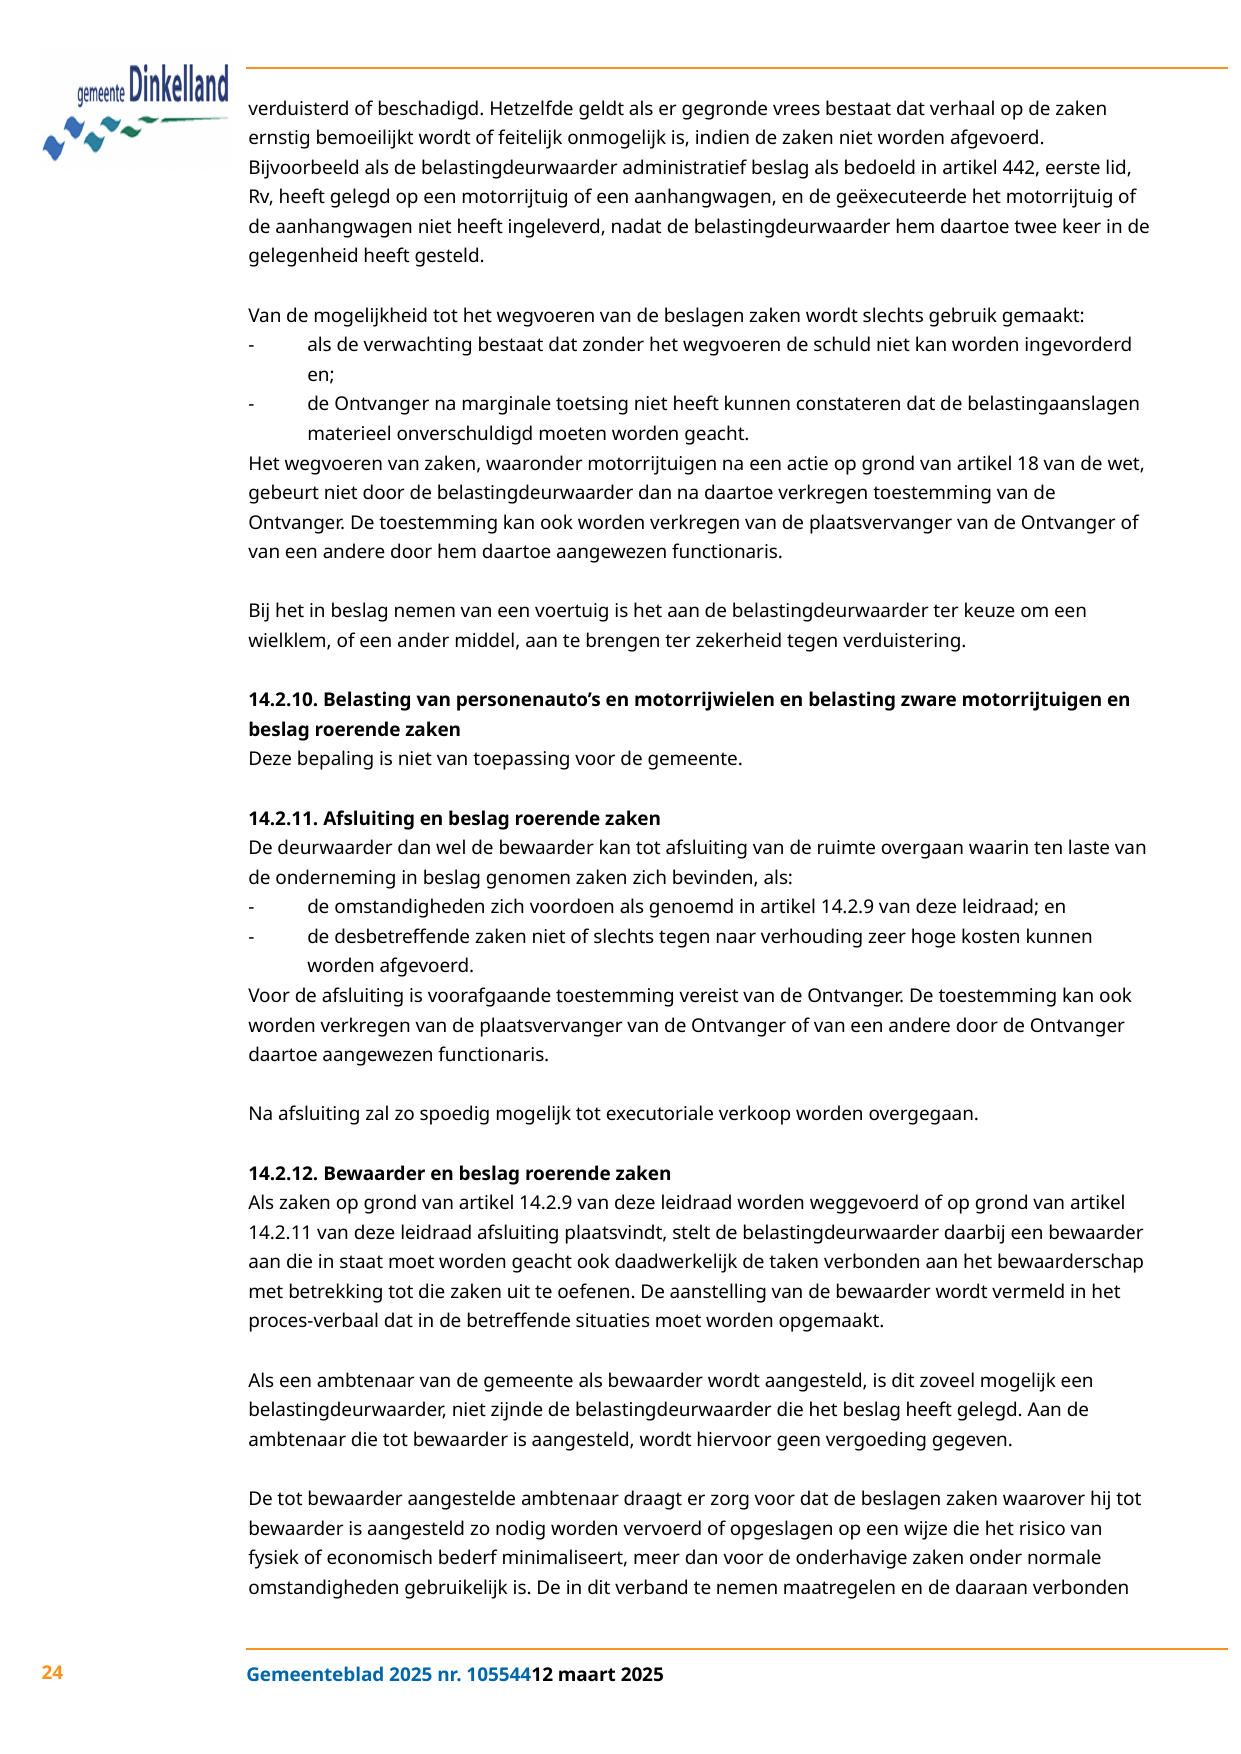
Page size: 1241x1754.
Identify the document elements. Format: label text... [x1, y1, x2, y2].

list de desbetreffende zaken niet of slechts tegen naar verhouding zeer hoge kosten kunnen worden afgevoerd. [248, 923, 1152, 978]
text Deze bepaling is niet van toepassing voor de gemeente. [248, 746, 1152, 771]
text Als zaken op grond van artikel 14.2.9 van deze leidraad worden weggevoerd of op grond van artikel 14.2.11 van deze leidraad afsluiting plaatsvindt, stelt de belastingdeurwaarder daarbij een bewaarder aan die in staat moet worden geacht ook daadwerkelijk de taken verbonden aan het bewaarderschap met betrekking tot die zaken uit te oefenen. De aanstelling van de bewaarder wordt vermeld in het proces-verbaal dat in de betreffende situaties moet worden opgemaakt. [248, 1189, 1152, 1333]
list de omstandigheden zich voordoen als genoemd in artikel 14.2.9 van deze leidraad; en [248, 893, 1152, 919]
text verduisterd of beschadigd. Hetzelfde geldt als er gegronde vrees bestaat dat verhaal op de zaken ernstig bemoeilijkt wordt of feitelijk onmogelijk is, indien de zaken niet worden afgevoerd. Bijvoorbeeld als de belastingdeurwaarder administratief beslag als bedoeld in artikel 442, eerste lid, Rv, heeft gelegd op een motorrijtuig of een aanhangwagen, en de geëxecuteerde het motorrijtuig of de aanhangwagen niet heeft ingeleverd, nadat de belastingdeurwaarder hem daartoe twee keer in de gelegenheid heeft gesteld. [248, 95, 1152, 268]
list de Ontvanger na marginale toetsing niet heeft kunnen constateren dat de belastingaanslagen materieel onverschuldigd moeten worden geacht. [248, 391, 1152, 446]
text Bij het in beslag nemen van een voertuig is het aan de belastingdeurwaarder ter keuze om een wielklem, of een ander middel, aan te brengen ter zekerheid tegen verduistering. [248, 598, 1152, 653]
text De tot bewaarder aangestelde ambtenaar draagt er zorg voor dat de beslagen zaken waarover hij tot bewaarder is aangesteld zo nodig worden vervoerd of opgeslagen op een wijze die het risico van fysiek of economisch bederf minimaliseert, meer dan voor de onderhavige zaken onder normale omstandigheden gebruikelijk is. De in dit verband te nemen maatregelen en de daaraan verbonden [248, 1485, 1152, 1600]
text Als een ambtenaar van de gemeente als bewaarder wordt aangesteld, is dit zoveel mogelijk een belastingdeurwaarder, niet zijnde de belastingdeurwaarder die het beslag heeft gelegd. Aan de ambtenaar die tot bewaarder is aangesteld, wordt hiervoor geen vergoeding gegeven. [248, 1367, 1152, 1452]
text Het wegvoeren van zaken, waaronder motorrijtuigen na een actie op grond van artikel 18 van de wet, gebeurt niet door de belastingdeurwaarder dan na daartoe verkregen toestemming van de Ontvanger. De toestemming kan ook worden verkregen van de plaatsvervanger van de Ontvanger of van een andere door hem daartoe aangewezen functionaris. [248, 450, 1152, 564]
list als de verwachting bestaat dat zonder het wegvoeren de schuld niet kan worden ingevorderd en; [248, 331, 1152, 387]
picture [41, 47, 231, 172]
text Van de mogelijkheid tot het wegvoeren van de beslagen zaken wordt slechts gebruik gemaakt: [248, 302, 1152, 328]
text 14.2.12. Bewaarder en beslag roerende zaken [248, 1160, 1152, 1186]
text De deurwaarder dan wel de bewaarder kan tot afsluiting van de ruimte overgaan waarin ten laste van de onderneming in beslag genomen zaken zich bevinden, als: [248, 834, 1152, 890]
text 14.2.11. Afsluiting en beslag roerende zaken [248, 805, 1152, 831]
text Na afsluiting zal zo spoedig mogelijk tot executoriale verkoop worden overgegaan. [248, 1101, 1152, 1126]
text Voor de afsluiting is voorafgaande toestemming vereist van de Ontvanger. De toestemming kan ook worden verkregen van de plaatsvervanger van de Ontvanger of van een andere door de Ontvanger daartoe aangewezen functionaris. [248, 982, 1152, 1067]
text 14.2.10. Belasting van personenauto’s en motorrijwielen en belasting zware motorrijtuigen en beslag roerende zaken [248, 686, 1152, 742]
